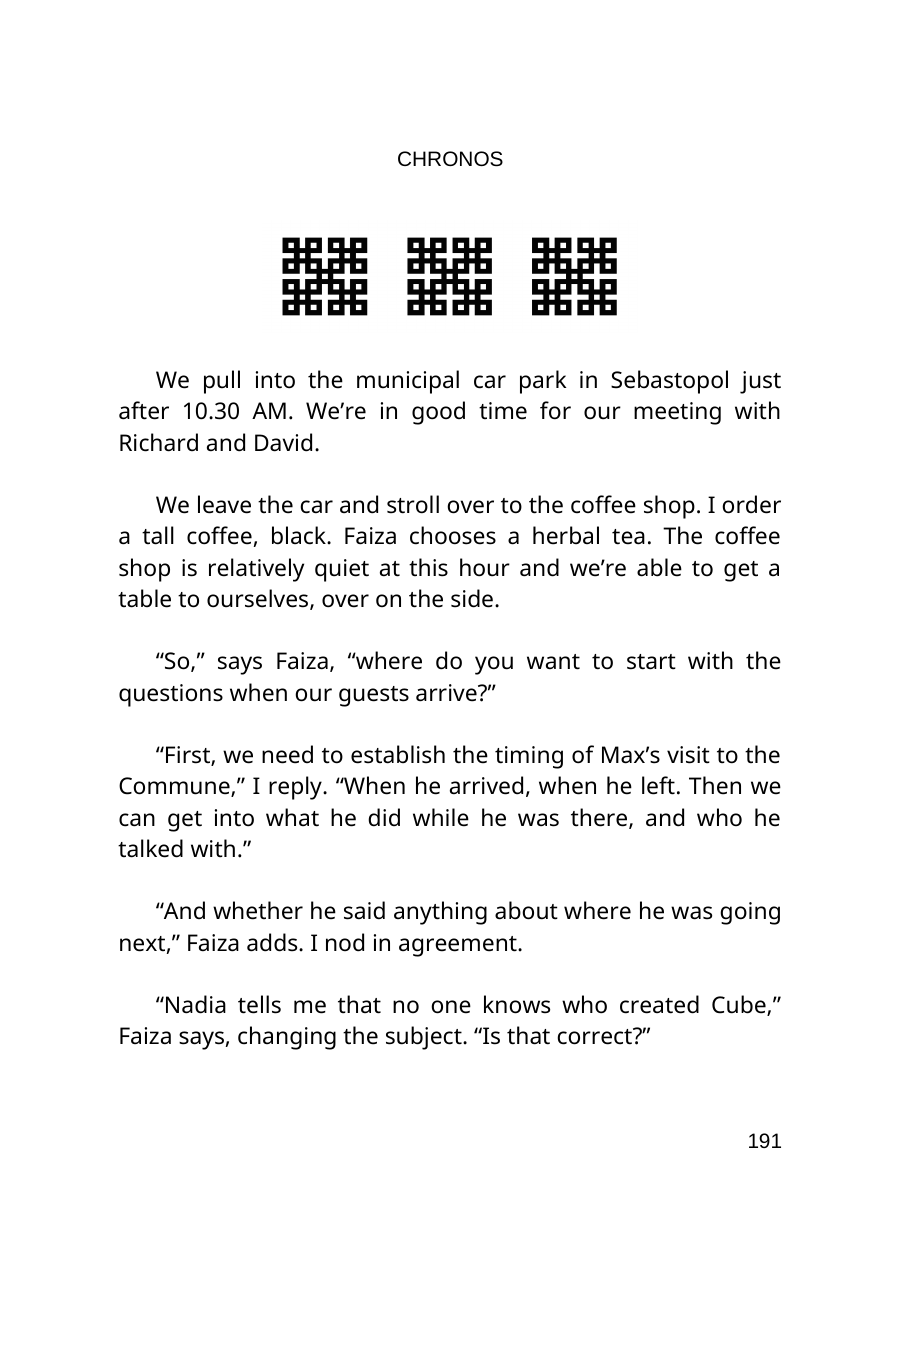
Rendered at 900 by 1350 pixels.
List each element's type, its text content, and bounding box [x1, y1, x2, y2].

text “And whether he said anything about where he was going next,” Faiza adds. I nod in agreement. [118, 895, 782, 958]
picture [262, 220, 638, 333]
text “So,” says Faiza, “where do you want to start with the questions when our guests arrive?” [118, 645, 782, 708]
text “Nadia tells me that no one knows who created Cube,” Faiza says, changing the subject. “Is that correct?” [118, 989, 782, 1051]
text We leave the car and stroll over to the coffee shop. I order a tall coffee, black. Faiza chooses a herbal tea. The coffee shop is relatively quiet at this hour and we’re able to get a table to ourselves, over on the side. [118, 489, 782, 614]
text We pull into the municipal car park in Sebastopol just after 10.30 AM. We’re in good time for our meeting with Richard and David. [118, 364, 782, 458]
text “First, we need to establish the timing of Max’s visit to the Commune,” I reply. “When he arrived, when he left. Then we can get into what he did while he was there, and who he talked with.” [118, 739, 782, 864]
